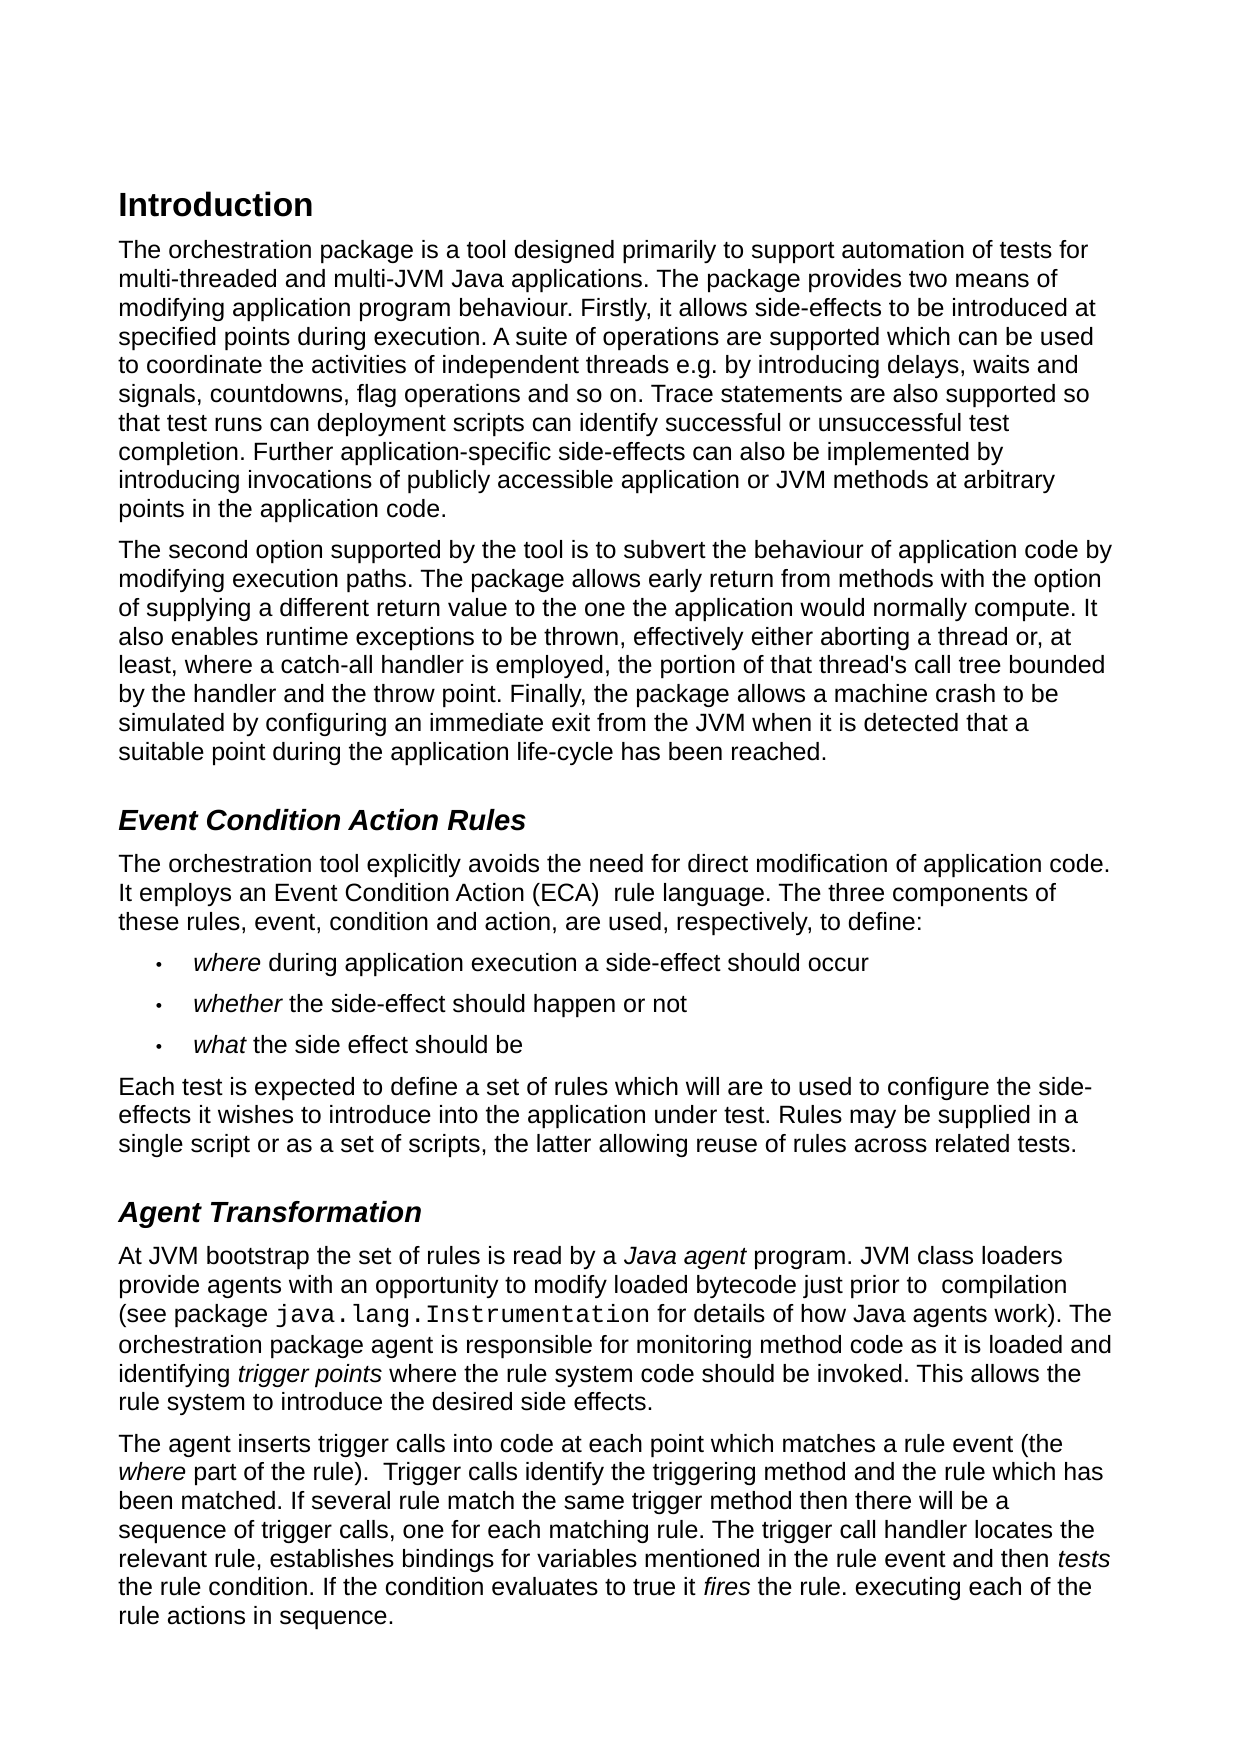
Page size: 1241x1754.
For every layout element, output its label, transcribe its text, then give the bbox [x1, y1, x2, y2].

text Each test is expected to define a set of rules which will are to used to configure the side-effects it wishes to introduce into the application under test. Rules may be supplied in a single script or as a set of scripts, the latter allowing reuse of rules across related tests. [118, 1072, 1122, 1158]
text The second option supported by the tool is to subvert the behaviour of application code by modifying execution paths. The package allows early return from methods with the option of supplying a different return value to the one the application would normally compute. It also enables runtime exceptions to be thrown, effectively either aborting a thread or, at least, where a catch-all handler is employed, the portion of that thread's call tree bounded by the handler and the throw point. Finally, the package allows a machine crash to be simulated by configuring an immediate exit from the JVM when it is detected that a suitable point during the application life-cycle has been reached. [118, 536, 1122, 766]
text The agent inserts trigger calls into code at each point which matches a rule event (the where part of the rule). Trigger calls identify the triggering method and the rule which has been matched. If several rule match the same trigger method then there will be a sequence of trigger calls, one for each matching rule. The trigger call handler locates the relevant rule, establishes bindings for variables mentioned in the rule event and then tests the rule condition. If the condition evaluates to true it fires the rule. executing each of the rule actions in sequence. [118, 1428, 1122, 1630]
subtitle Agent Transformation [118, 1195, 1122, 1229]
list where during application execution a side-effect should occur [156, 948, 1122, 977]
text The orchestration package is a tool designed primarily to support automation of tests for multi-threaded and multi-JVM Java applications. The package provides two means of modifying application program behaviour. Firstly, it allows side-effects to be introduced at specified points during execution. A suite of operations are supported which can be used to coordinate the activities of independent threads e.g. by introducing delays, waits and signals, countdowns, flag operations and so on. Trace statements are also supported so that test runs can deployment scripts can identify successful or unsuccessful test completion. Further application-specific side-effects can also be implemented by introducing invocations of publicly accessible application or JVM methods at arbitrary points in the application code. [118, 236, 1122, 523]
subtitle Introduction [118, 184, 1122, 223]
text At JVM bootstrap the set of rules is read by a Java agent program. JVM class loaders provide agents with an opportunity to modify loaded bytecode just prior to compilation (see package java.lang.Instrumentation for details of how Java agents work). The orchestration package agent is responsible for monitoring method code as it is loaded and identifying trigger points where the rule system code should be invoked. This allows the rule system to introduce the desired side effects. [118, 1241, 1122, 1416]
list what the side effect should be [156, 1030, 1122, 1059]
subtitle Event Condition Action Rules [118, 803, 1122, 837]
list whether the side-effect should happen or not [156, 989, 1122, 1018]
text The orchestration tool explicitly avoids the need for direct modification of application code. It employs an Event Condition Action (ECA) rule language. The three components of these rules, event, condition and action, are used, respectively, to define: [118, 849, 1122, 935]
